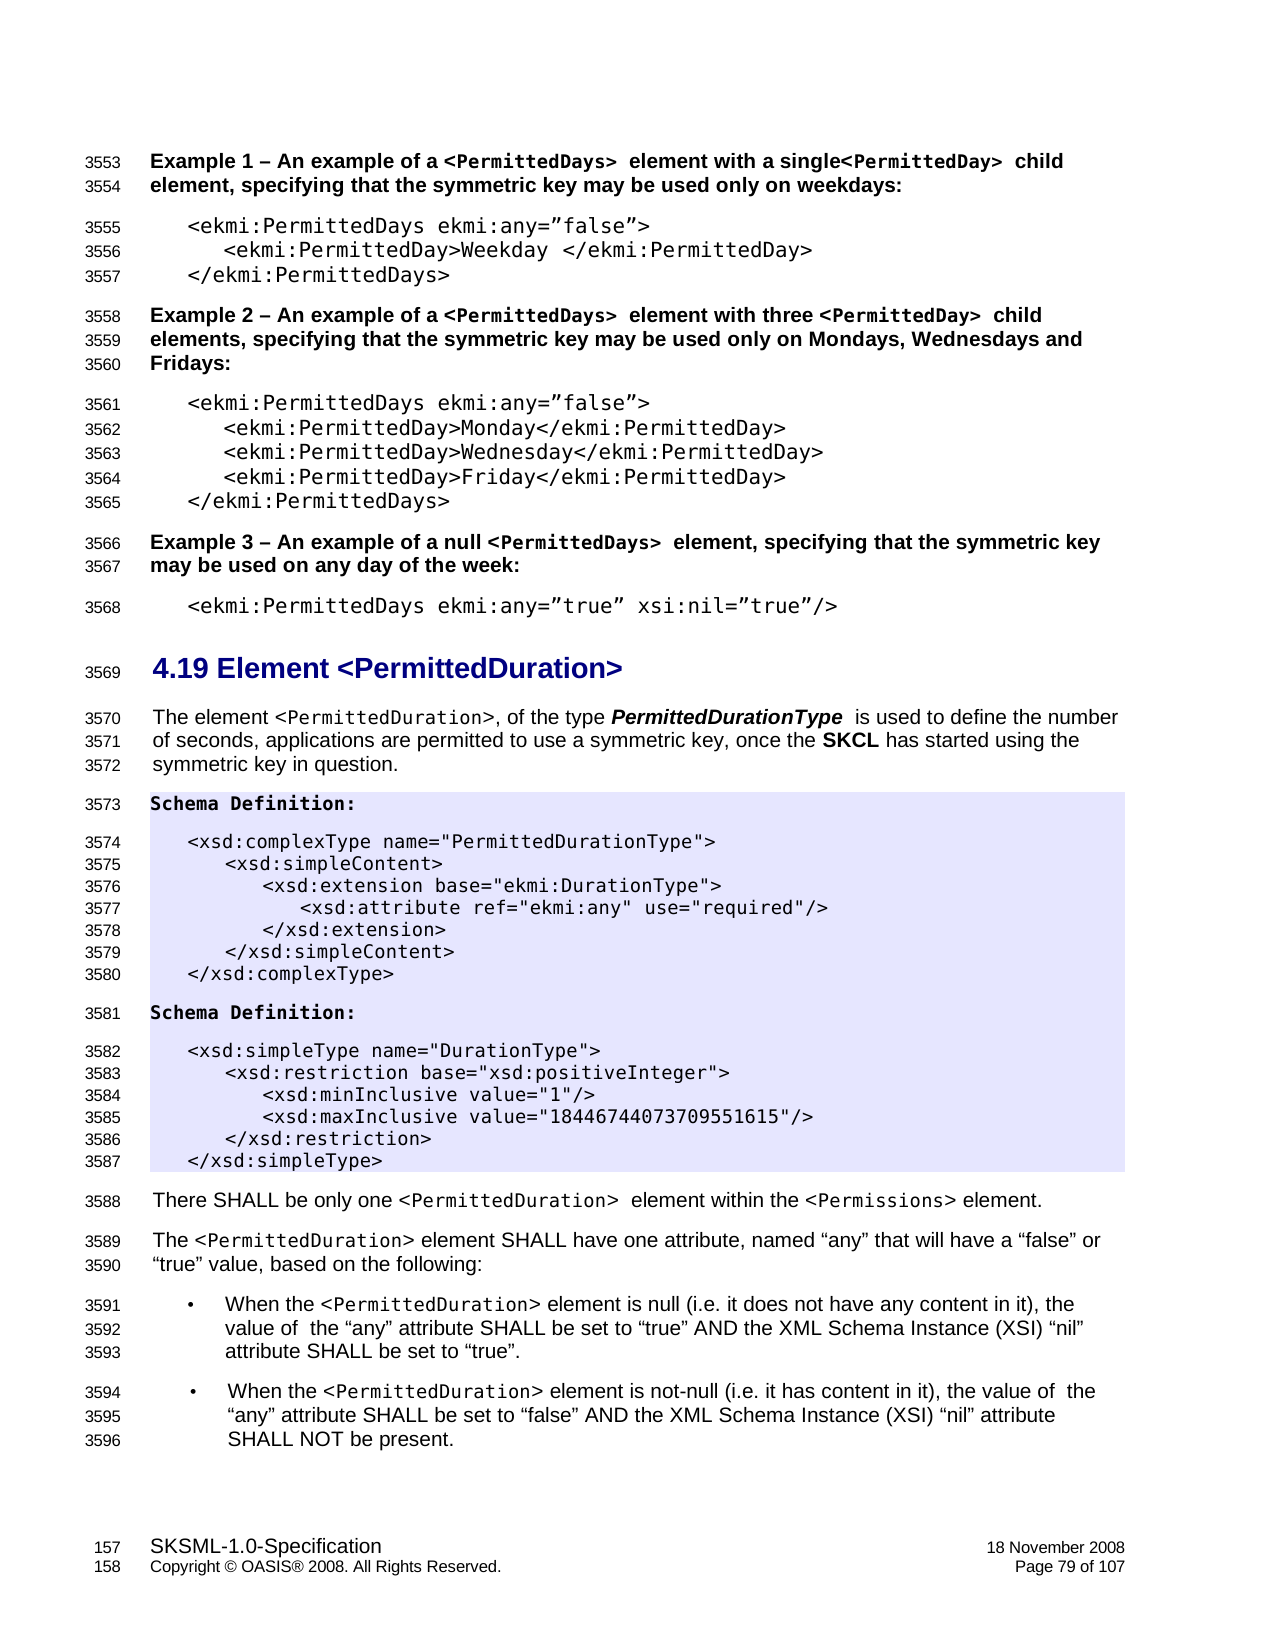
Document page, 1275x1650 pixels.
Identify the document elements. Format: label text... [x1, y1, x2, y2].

text The element <PermittedDuration>, of the type PermittedDurationType is used to define the number of seconds, applications are permitted to use a symmetric key, once the SKCL has started using the symmetric key in question. [152, 705, 1125, 776]
text <ekmi:PermittedDays ekmi:any=”false”> <ekmi:PermittedDay>Weekday </ekmi:PermittedDay> </ekmi:PermittedDays> [187, 214, 1125, 287]
text There SHALL be only one <PermittedDuration> element within the <Permissions> element. [152, 1189, 1125, 1212]
text <ekmi:PermittedDays ekmi:any=”true” xsi:nil=”true”/> [187, 594, 1125, 618]
text The <PermittedDuration> element SHALL have one attribute, named “any” that will have a “false” or “true” value, based on the following: [152, 1229, 1125, 1276]
text Schema Definition: [150, 1002, 1125, 1023]
list When the <PermittedDuration> element is null (i.e. it does not have any content in it), the value of the “any” attribute SHALL be set to “true” AND the XML Schema Instance (XSI) “nil” attribute SHALL be set to “true”. [187, 1293, 1125, 1363]
text Example 2 – An example of a <PermittedDays> element with three <PermittedDay> child elements, specifying that the symmetric key may be used only on Mondays, Wednesdays and Fridays: [150, 304, 1125, 374]
text <xsd:complexType name="PermittedDurationType"> <xsd:simpleContent> <xsd:extension base="ekmi:DurationType"> <xsd:attribute ref="ekmi:any" use="required"/> </xsd:extension> </xsd:simpleContent> </xsd:complexType> [150, 831, 1125, 985]
text Example 1 – An example of a <PermittedDays> element with a single<PermittedDay> child element, specifying that the symmetric key may be used only on weekdays: [150, 150, 1125, 197]
subtitle Element <PermittedDuration> [152, 652, 1125, 684]
text <xsd:simpleType name="DurationType"> <xsd:restriction base="xsd:positiveInteger"> <xsd:minInclusive value="1"/> <xsd:maxInclusive value="18446744073709551615"/> </xsd:restriction> </xsd:simpleType> [150, 1040, 1125, 1172]
text Schema Definition: [150, 792, 1125, 814]
text Example 3 – An example of a null <PermittedDays> element, specifying that the symmetric key may be used on any day of the week: [150, 530, 1125, 577]
text <ekmi:PermittedDays ekmi:any=”false”> <ekmi:PermittedDay>Monday</ekmi:PermittedDay> <ekmi:PermittedDay>Wednesday</ekmi:PermittedDay> <ekmi:PermittedDay>Friday</ekmi:PermittedDay> </ekmi:PermittedDays> [187, 391, 1125, 513]
list When the <PermittedDuration> element is not-null (i.e. it has content in it), the value of the “any” attribute SHALL be set to “false” AND the XML Schema Instance (XSI) “nil” attribute SHALL NOT be present. [190, 1380, 1125, 1451]
